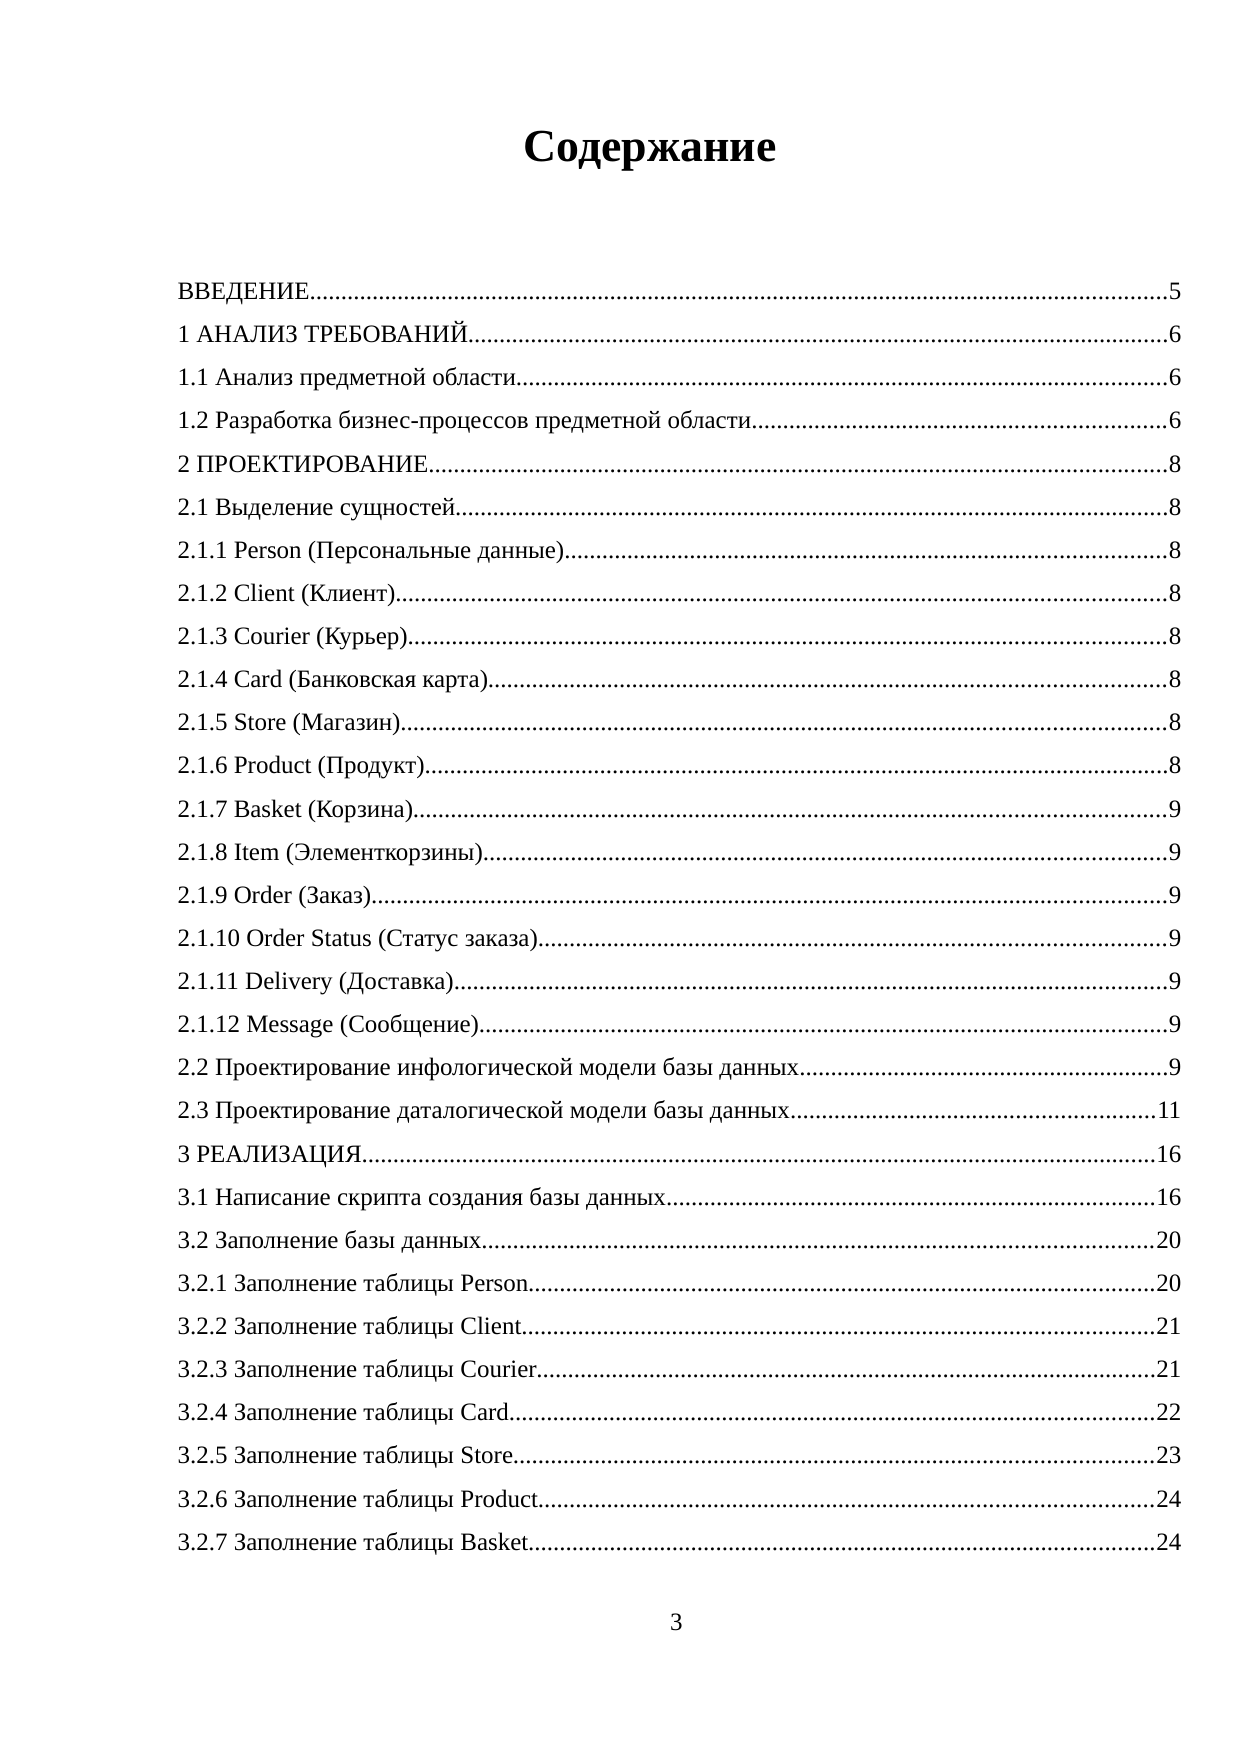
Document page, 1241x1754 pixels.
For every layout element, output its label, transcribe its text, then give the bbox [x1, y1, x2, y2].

text 1.1 Анализ предметной области 6 [177, 362, 1181, 391]
text 2.1.7 Basket (Корзина) 9 [177, 794, 1181, 822]
text 2.1.8 Item (Элементкорзины) 9 [177, 837, 1181, 866]
text 2 ПРОЕКТИРОВАНИЕ 8 [177, 449, 1181, 477]
text 3.2.3 Заполнение таблицы Courier 21 [177, 1354, 1181, 1383]
text 3.1 Написание скрипта создания базы данных 16 [177, 1182, 1181, 1211]
text 3.2.1 Заполнение таблицы Person 20 [177, 1268, 1181, 1297]
text 3.2.5 Заполнение таблицы Store 23 [177, 1441, 1181, 1469]
text 2.1.10 Order Status (Статус заказа) 9 [177, 923, 1181, 952]
text Содержание [177, 118, 1122, 171]
text 3.2.2 Заполнение таблицы Client 21 [177, 1311, 1181, 1340]
text 1 АНАЛИЗ ТРЕБОВАНИЙ 6 [177, 319, 1181, 348]
text 2.1.11 Delivery (Доставка) 9 [177, 966, 1181, 995]
text 2.1.9 Order (Заказ) 9 [177, 880, 1181, 909]
text 1.2 Разработка бизнес-процессов предметной области 6 [177, 406, 1181, 434]
text 2.2 Проектирование инфологической модели базы данных 9 [177, 1052, 1181, 1081]
text 2.3 Проектирование даталогической модели базы данных 11 [177, 1096, 1181, 1124]
text 2.1.3 Courier (Курьер) 8 [177, 621, 1181, 650]
text 3.2.4 Заполнение таблицы Card 22 [177, 1397, 1181, 1426]
text 2.1.12 Message (Сообщение) 9 [177, 1009, 1181, 1038]
text 2.1.5 Store (Магазин) 8 [177, 707, 1181, 736]
text 2.1.4 Card (Банковская карта) 8 [177, 664, 1181, 693]
text 2.1.2 Client (Клиент) 8 [177, 578, 1181, 607]
text 2.1.1 Person (Персональные данные) 8 [177, 535, 1181, 564]
text ВВЕДЕНИЕ 5 [177, 276, 1181, 305]
text 2.1.6 Product (Продукт) 8 [177, 751, 1181, 779]
text 2.1 Выделение сущностей 8 [177, 492, 1181, 521]
text 3.2 Заполнение базы данных 20 [177, 1225, 1181, 1254]
text 3 РЕАЛИЗАЦИЯ 16 [177, 1139, 1181, 1167]
text 3.2.7 Заполнение таблицы Basket 24 [177, 1527, 1181, 1556]
text 3.2.6 Заполнение таблицы Product 24 [177, 1484, 1181, 1512]
